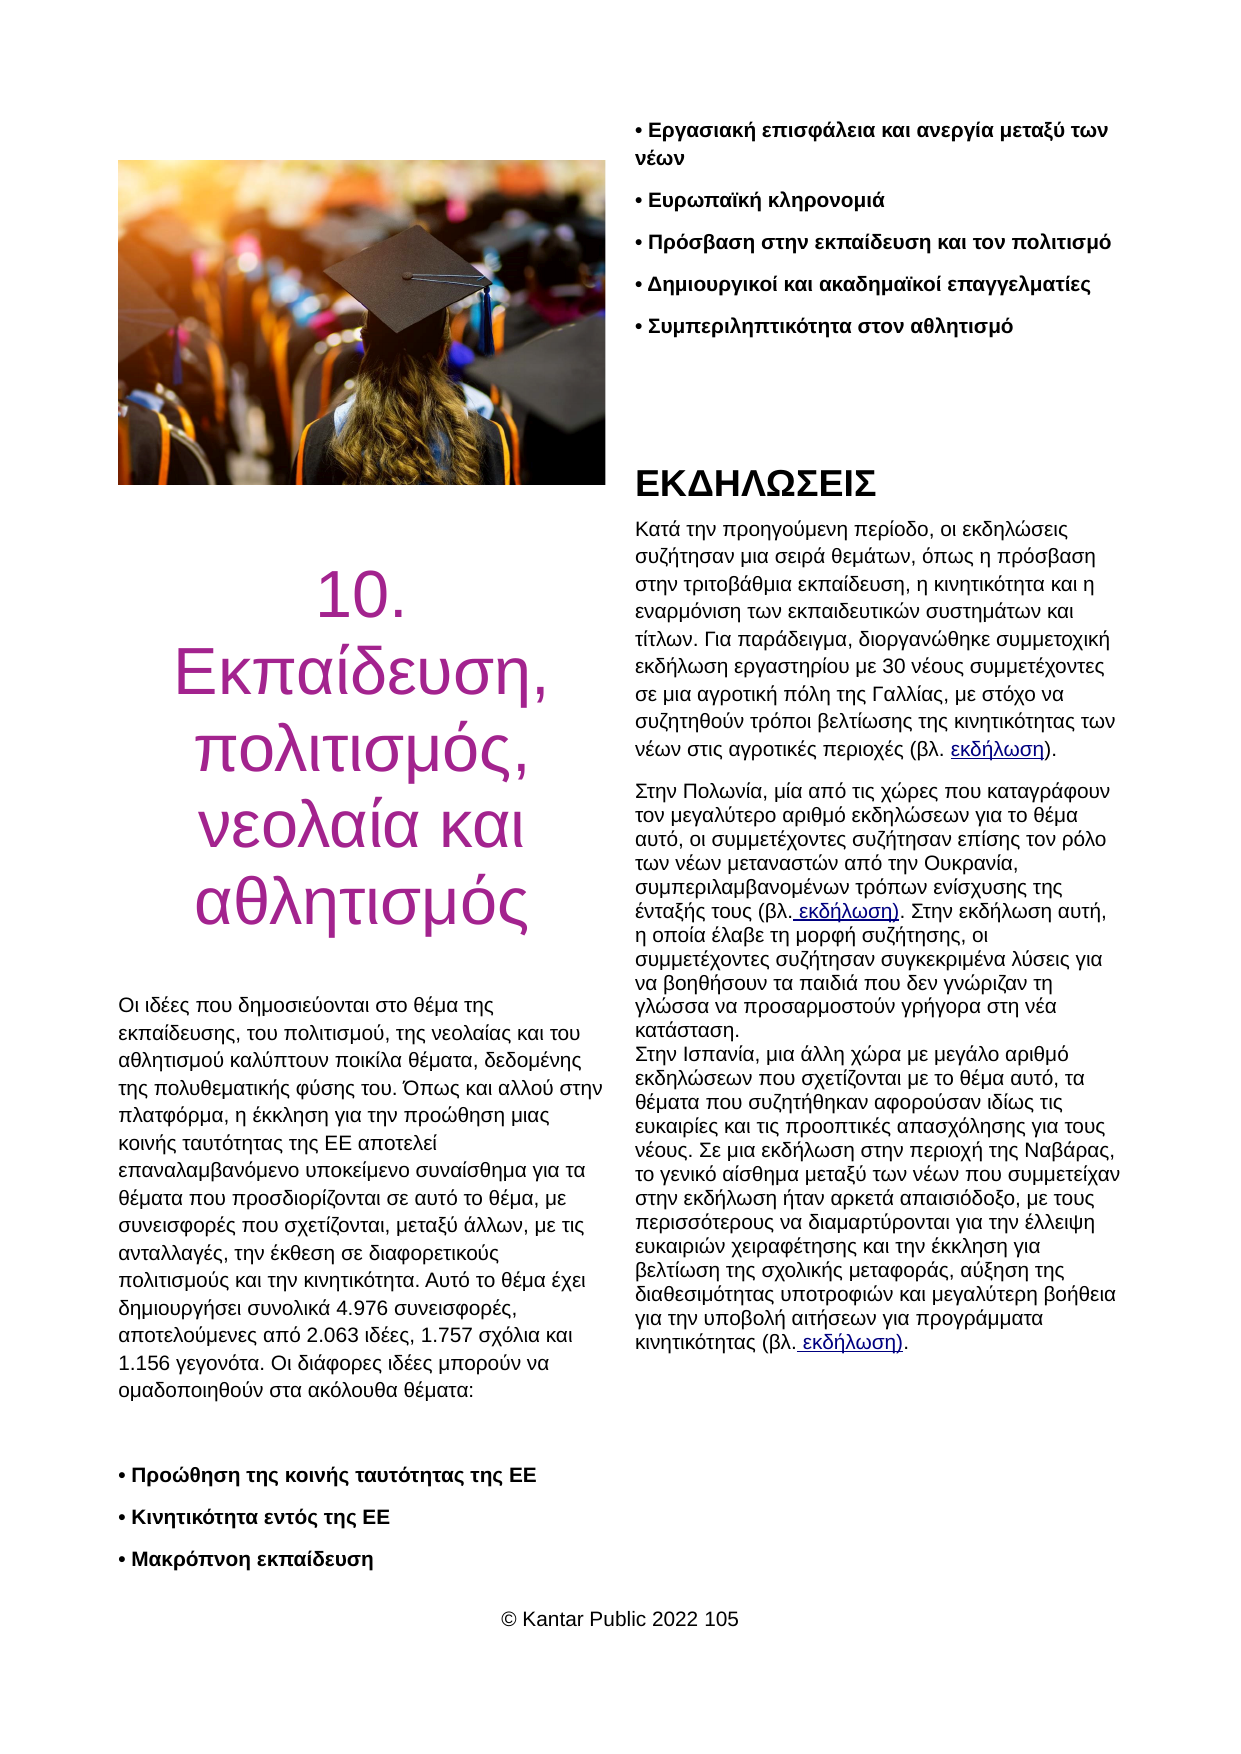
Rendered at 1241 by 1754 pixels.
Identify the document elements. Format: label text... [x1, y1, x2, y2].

text • Προώθηση της κοινής ταυτότητας της ΕΕ [118, 1462, 605, 1486]
text • Μακρόπνοη εκπαίδευση [118, 1547, 605, 1571]
text • Ευρωπαϊκή κληρονομιά [635, 188, 1122, 212]
text • Δημιουργικοί και ακαδημαϊκοί επαγγελματίες [635, 272, 1122, 296]
text • Συμπεριληπτικότητα στον αθλητισμό [635, 314, 1122, 338]
text Στην Ισπανία, μια άλλη χώρα με μεγάλο αριθμό εκδηλώσεων που σχετίζονται με το θέμα αυτό, τα θέματα που συζητήθηκαν αφορούσαν ιδίως τις ευκαιρίες και τις προοπτικές απασχόλησης για τους νέους. Σε μια εκδήλωση στην περιοχή της Ναβάρας, το γενικό αίσθημα μεταξύ των νέων που συμμετείχαν στην εκδήλωση ήταν αρκετά απαισιόδοξο, με τους περισσότερους να διαμαρτύρονται για την έλλειψη ευκαιριών χειραφέτησης και την έκκληση για βελτίωση της σχολικής μεταφοράς, αύξηση της διαθεσιμότητας υποτροφιών και μεγαλύτερη βοήθεια για την υποβολή αιτήσεων για προγράμματα κινητικότητας (βλ. εκδήλωση). [635, 1042, 1122, 1354]
subtitle ΕΚΔΗΛΩΣΕΙΣ [635, 461, 1122, 504]
subtitle 10. Εκπαίδευση, πολιτισμός, νεολαία και αθλητισμός [118, 555, 605, 939]
text • Κινητικότητα εντός της ΕΕ [118, 1504, 605, 1528]
text • Πρόσβαση στην εκπαίδευση και τον πολιτισμό [635, 230, 1122, 254]
text Οι ιδέες που δημοσιεύονται στο θέμα της εκπαίδευσης, του πολιτισμού, της νεολαίας και του αθλητισμού καλύπτουν ποικίλα θέματα, δεδομένης της πολυθεματικής φύσης του. Όπως και αλλού στην πλατφόρμα, η έκκληση για την προώθηση μιας κοινής ταυτότητας της ΕΕ αποτελεί επαναλαμβανόμενο υποκείμενο συναίσθημα για τα θέματα που προσδιορίζονται σε αυτό το θέμα, με συνεισφορές που σχετίζονται, μεταξύ άλλων, με τις ανταλλαγές, την έκθεση σε διαφορετικούς πολιτισμούς και την κινητικότητα. Αυτό το θέμα έχει δημιουργήσει συνολικά 4.976 συνεισφορές, αποτελούμενες από 2.063 ιδέες, 1.757 σχόλια και 1.156 γεγονότα. Οι διάφορες ιδέες μπορούν να ομαδοποιηθούν στα ακόλουθα θέματα: [118, 993, 605, 1402]
text Στην Πολωνία, μία από τις χώρες που καταγράφουν τον μεγαλύτερο αριθμό εκδηλώσεων για το θέμα αυτό, οι συμμετέχοντες συζήτησαν επίσης τον ρόλο των νέων μεταναστών από την Ουκρανία, συμπεριλαμβανομένων τρόπων ενίσχυσης της ένταξής τους (βλ. εκδήλωση). Στην εκδήλωση αυτή, η οποία έλαβε τη μορφή συζήτησης, οι συμμετέχοντες συζήτησαν συγκεκριμένα λύσεις για να βοηθήσουν τα παιδιά που δεν γνώριζαν τη γλώσσα να προσαρμοστούν γρήγορα στη νέα κατάσταση. [635, 779, 1122, 1042]
picture [118, 160, 606, 485]
text Κατά την προηγούμενη περίοδο, οι εκδηλώσεις συζήτησαν μια σειρά θεμάτων, όπως η πρόσβαση στην τριτοβάθμια εκπαίδευση, η κινητικότητα και η εναρμόνιση των εκπαιδευτικών συστημάτων και τίτλων. Για παράδειγμα, διοργανώθηκε συμμετοχική εκδήλωση εργαστηρίου με 30 νέους συμμετέχοντες σε μια αγροτική πόλη της Γαλλίας, με στόχο να συζητηθούν τρόποι βελτίωσης της κινητικότητας των νέων στις αγροτικές περιοχές (βλ. εκδήλωση). [635, 517, 1122, 761]
text • Εργασιακή επισφάλεια και ανεργία μεταξύ των νέων [635, 118, 1122, 169]
